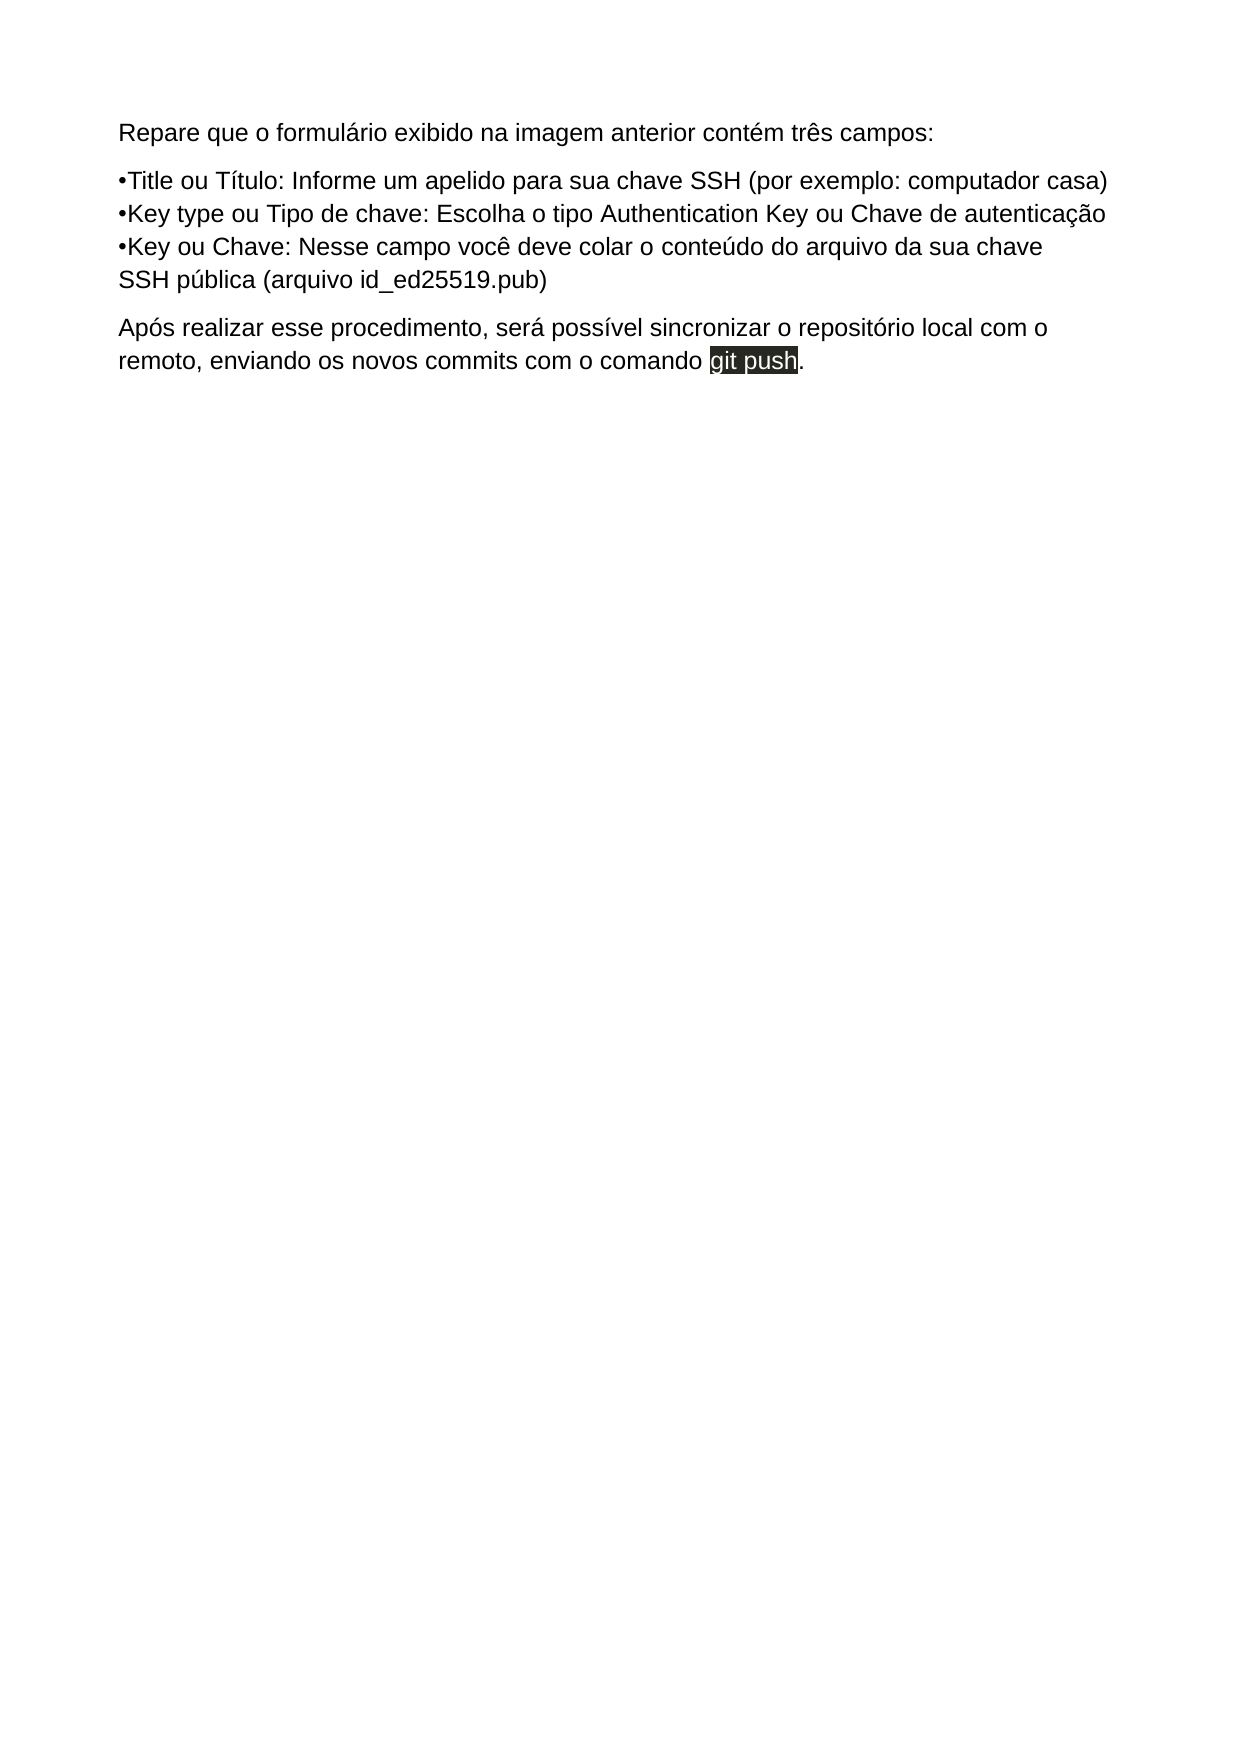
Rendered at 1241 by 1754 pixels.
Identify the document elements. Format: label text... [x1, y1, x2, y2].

list Key ou Chave: Nesse campo você deve colar o conteúdo do arquivo da sua chave SSH pública (arquivo id_ed25519.pub) [118, 232, 1122, 294]
text Após realizar esse procedimento, será possível sincronizar o repositório local com o remoto, enviando os novos commits com o comando git push. [118, 313, 1122, 374]
text Repare que o formulário exibido na imagem anterior contém três campos: [118, 118, 1122, 147]
list Title ou Título: Informe um apelido para sua chave SSH (por exemplo: computador casa) [118, 166, 1122, 194]
list Key type ou Tipo de chave: Escolha o tipo Authentication Key ou Chave de autenticação [118, 199, 1122, 228]
